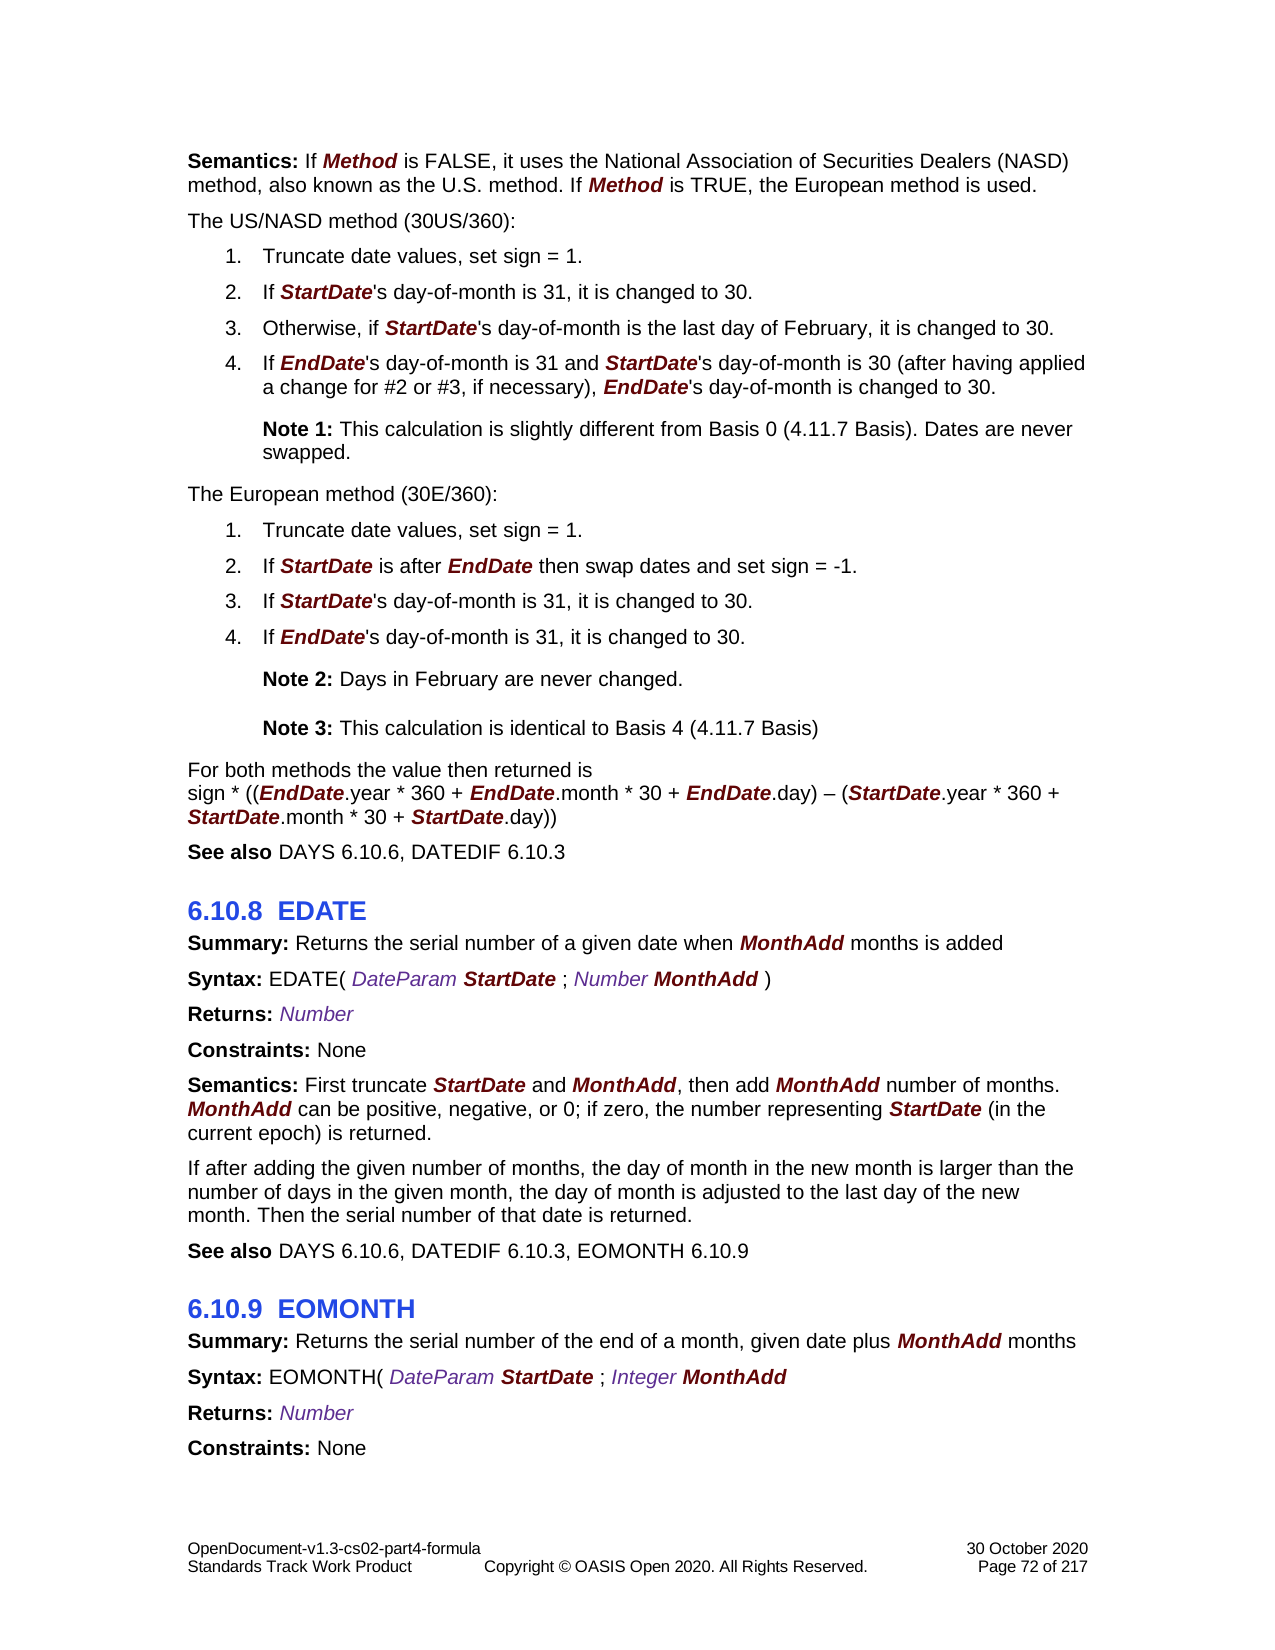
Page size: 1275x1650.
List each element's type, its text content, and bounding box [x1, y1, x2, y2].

text See also DAYS 6.10.6, DATEDIF 6.10.3 [187, 841, 1088, 864]
text Syntax: EOMONTH( DateParam StartDate ; Integer MonthAdd [187, 1366, 1088, 1389]
text The European method (30E/360): [187, 483, 1088, 506]
list Otherwise, if StartDate's day-of-month is the last day of February, it is changed to 30. [225, 316, 1088, 339]
text Constraints: None [187, 1038, 1088, 1062]
text Returns: Number [187, 1003, 1088, 1026]
list Note 1: This calculation is slightly different from Basis 0 (4.11.7 Basis). Dates are never swapped. [225, 417, 1088, 464]
text Constraints: None [187, 1437, 1088, 1460]
list Note 3: This calculation is identical to Basis 4 (4.11.7 Basis) [225, 716, 1088, 739]
text The US/NASD method (30US/360): [187, 209, 1088, 233]
text For both methods the value then returned is sign * ((EndDate.year * 360 + EndDate.month * 30 + EndDate.day) – (StartDate.year * 360 + StartDate.month * 30 + StartDate.day)) [187, 758, 1088, 829]
list If EndDate's day-of-month is 31, it is changed to 30. [225, 625, 1088, 649]
text Semantics: First truncate StartDate and MonthAdd, then add MonthAdd number of months. MonthAdd can be positive, negative, or 0; if zero, the number representing StartDate (in the current epoch) is returned. [187, 1074, 1088, 1144]
list If EndDate's day-of-month is 31 and StartDate's day-of-month is 30 (after having applied a change for #2 or #3, if necessary), EndDate's day-of-month is changed to 30. [225, 352, 1088, 399]
list Truncate date values, set sign = 1. [225, 518, 1088, 542]
text Summary: Returns the serial number of the end of a month, given date plus MonthAdd months [187, 1330, 1088, 1353]
text Returns: Number [187, 1401, 1088, 1425]
text See also DAYS 6.10.6, DATEDIF 6.10.3, EOMONTH 6.10.9 [187, 1239, 1088, 1263]
text If after adding the given number of months, the day of month in the new month is larger than the number of days in the given month, the day of month is adjusted to the last day of the new month. Then the serial number of that date is returned. [187, 1157, 1088, 1227]
text Semantics: If Method is FALSE, it uses the National Association of Securities Dealers (NASD) method, also known as the U.S. method. If Method is TRUE, the European method is used. [187, 150, 1088, 197]
list Truncate date values, set sign = 1. [225, 245, 1088, 268]
list Note 2: Days in February are never changed. [225, 667, 1088, 691]
list If StartDate's day-of-month is 31, it is changed to 30. [225, 280, 1088, 304]
list If StartDate's day-of-month is 31, it is changed to 30. [225, 590, 1088, 613]
list If StartDate is after EndDate then swap dates and set sign = -1. [225, 554, 1088, 578]
text Summary: Returns the serial number of a given date when MonthAdd months is added [187, 931, 1088, 955]
subtitle EDATE [187, 895, 1088, 925]
text Syntax: EDATE( DateParam StartDate ; Number MonthAdd ) [187, 967, 1088, 991]
subtitle EOMONTH [187, 1294, 1088, 1324]
